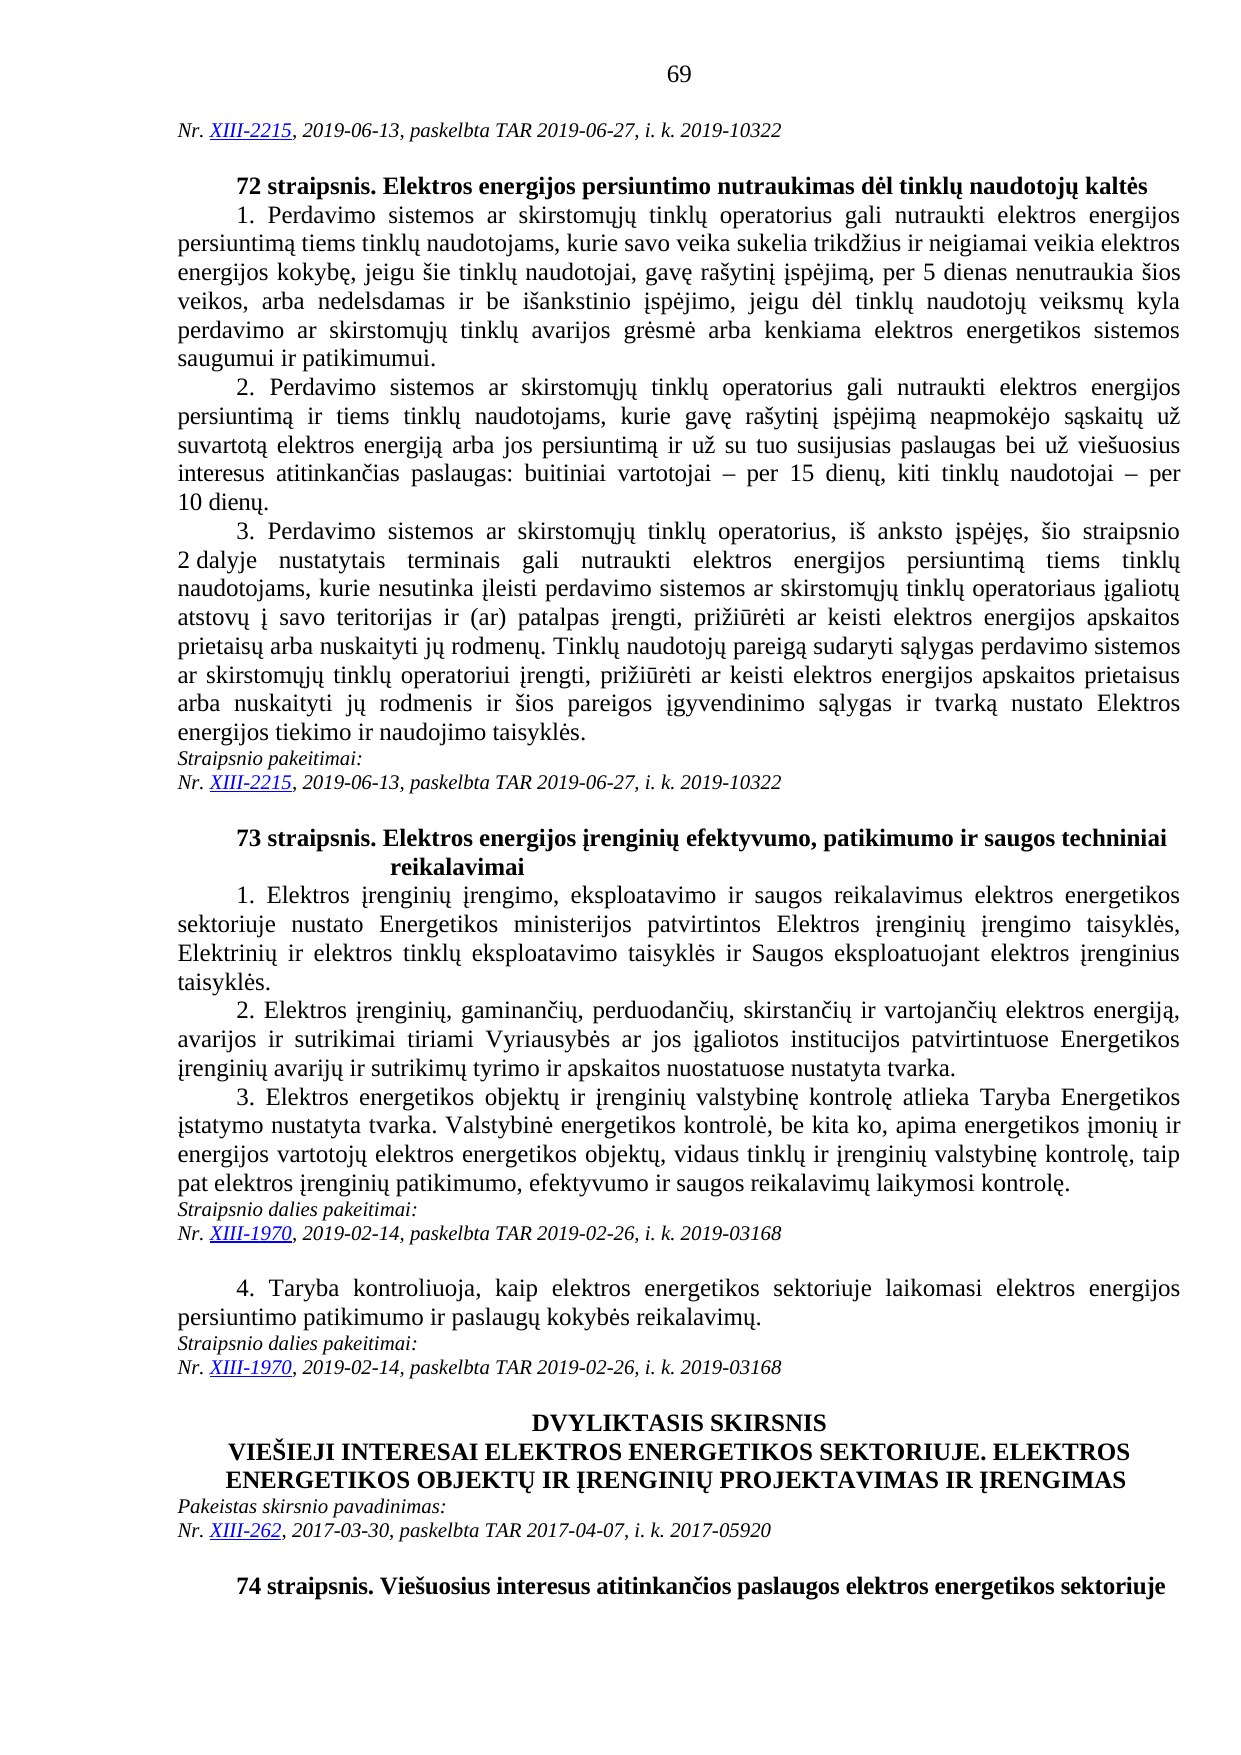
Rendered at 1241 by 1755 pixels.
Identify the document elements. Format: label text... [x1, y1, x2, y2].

text 2. Elektros įrenginių, gaminančių, perduodančių, skirstančių ir vartojančių elektros energiją, avarijos ir sutrikimai tiriami Vyriausybės ar jos įgaliotos institucijos patvirtintuose Energetikos įrenginių avarijų ir sutrikimų tyrimo ir apskaitos nuostatuose nustatyta tvarka. [177, 995, 1181, 1082]
text Nr. XIII-1970, 2019-02-14, paskelbta TAR 2019-02-26, i. k. 2019-03168 [177, 1355, 1181, 1379]
text 3. Elektros energetikos objektų ir įrenginių valstybinę kontrolę atlieka Taryba Energetikos įstatymo nustatyta tvarka. Valstybinė energetikos kontrolė, be kita ko, apima energetikos įmonių ir energijos vartotojų elektros energetikos objektų, vidaus tinklų ir įrenginių valstybinę kontrolę, taip pat elektros įrenginių patikimumo, efektyvumo ir saugos reikalavimų laikymosi kontrolę. [177, 1082, 1181, 1197]
text Straipsnio dalies pakeitimai: [177, 1331, 1181, 1355]
text Pakeistas skirsnio pavadinimas: [177, 1494, 1181, 1518]
text VIEŠIEJI INTERESAI ELEKTROS ENERGETIKOS SEKTORIUJE. ELEKTROS ENERGETIKOS OBJEKTŲ IR ĮRENGINIŲ PROJEKTAVIMAS IR ĮRENGIMAS [177, 1437, 1181, 1494]
text Straipsnio pakeitimai: [177, 746, 1181, 770]
text 72 straipsnis. Elektros energijos persiuntimo nutraukimas dėl tinklų naudotojų kaltės [236, 171, 1181, 200]
text Nr. XIII-2215, 2019-06-13, paskelbta TAR 2019-06-27, i. k. 2019-10322 [177, 770, 1181, 794]
text 3. Perdavimo sistemos ar skirstomųjų tinklų operatorius, iš anksto įspėjęs, šio straipsnio 2 dalyje nustatytais terminais gali nutraukti elektros energijos persiuntimą tiems tinklų naudotojams, kurie nesutinka įleisti perdavimo sistemos ar skirstomųjų tinklų operatoriaus įgaliotų atstovų į savo teritorijas ir (ar) patalpas įrengti, prižiūrėti ar keisti elektros energijos apskaitos prietaisų arba nuskaityti jų rodmenų. Tinklų naudotojų pareigą sudaryti sąlygas perdavimo sistemos ar skirstomųjų tinklų operatoriui įrengti, prižiūrėti ar keisti elektros energijos apskaitos prietaisus arba nuskaityti jų rodmenis ir šios pareigos įgyvendinimo sąlygas ir tvarką nustato Elektros energijos tiekimo ir naudojimo taisyklės. [177, 516, 1181, 746]
text 1. Perdavimo sistemos ar skirstomųjų tinklų operatorius gali nutraukti elektros energijos persiuntimą tiems tinklų naudotojams, kurie savo veika sukelia trikdžius ir neigiamai veikia elektros energijos kokybę, jeigu šie tinklų naudotojai, gavę rašytinį įspėjimą, per 5 dienas nenutraukia šios veikos, arba nedelsdamas ir be išankstinio įspėjimo, jeigu dėl tinklų naudotojų veiksmų kyla perdavimo ar skirstomųjų tinklų avarijos grėsmė arba kenkiama elektros energetikos sistemos saugumui ir patikimumui. [177, 200, 1181, 372]
text 2. Perdavimo sistemos ar skirstomųjų tinklų operatorius gali nutraukti elektros energijos persiuntimą ir tiems tinklų naudotojams, kurie gavę rašytinį įspėjimą neapmokėjo sąskaitų už suvartotą elektros energiją arba jos persiuntimą ir už su tuo susijusias paslaugas bei už viešuosius interesus atitinkančias paslaugas: buitiniai vartotojai – per 15 dienų, kiti tinklų naudotojai – per 10 dienų. [177, 372, 1181, 516]
text Nr. XIII-1970, 2019-02-14, paskelbta TAR 2019-02-26, i. k. 2019-03168 [177, 1221, 1181, 1245]
text 74 straipsnis. Viešuosius interesus atitinkančios paslaugos elektros energetikos sektoriuje [236, 1571, 1181, 1600]
text DVYLIKTASIS SKIRSNIS [177, 1408, 1181, 1437]
text 73 straipsnis. Elektros energijos įrenginių efektyvumo, patikimumo ir saugos techniniai reikalavimai [236, 823, 1181, 880]
text 1. Elektros įrenginių įrengimo, eksploatavimo ir saugos reikalavimus elektros energetikos sektoriuje nustato Energetikos ministerijos patvirtintos Elektros įrenginių įrengimo taisyklės, Elektrinių ir elektros tinklų eksploatavimo taisyklės ir Saugos eksploatuojant elektros įrenginius taisyklės. [177, 880, 1181, 995]
text Straipsnio dalies pakeitimai: [177, 1197, 1181, 1221]
text Nr. XIII-2215, 2019-06-13, paskelbta TAR 2019-06-27, i. k. 2019-10322 [177, 118, 1181, 142]
text Nr. XIII-262, 2017-03-30, paskelbta TAR 2017-04-07, i. k. 2017-05920 [177, 1518, 1181, 1542]
text 4. Taryba kontroliuoja, kaip elektros energetikos sektoriuje laikomasi elektros energijos persiuntimo patikimumo ir paslaugų kokybės reikalavimų. [177, 1273, 1181, 1331]
